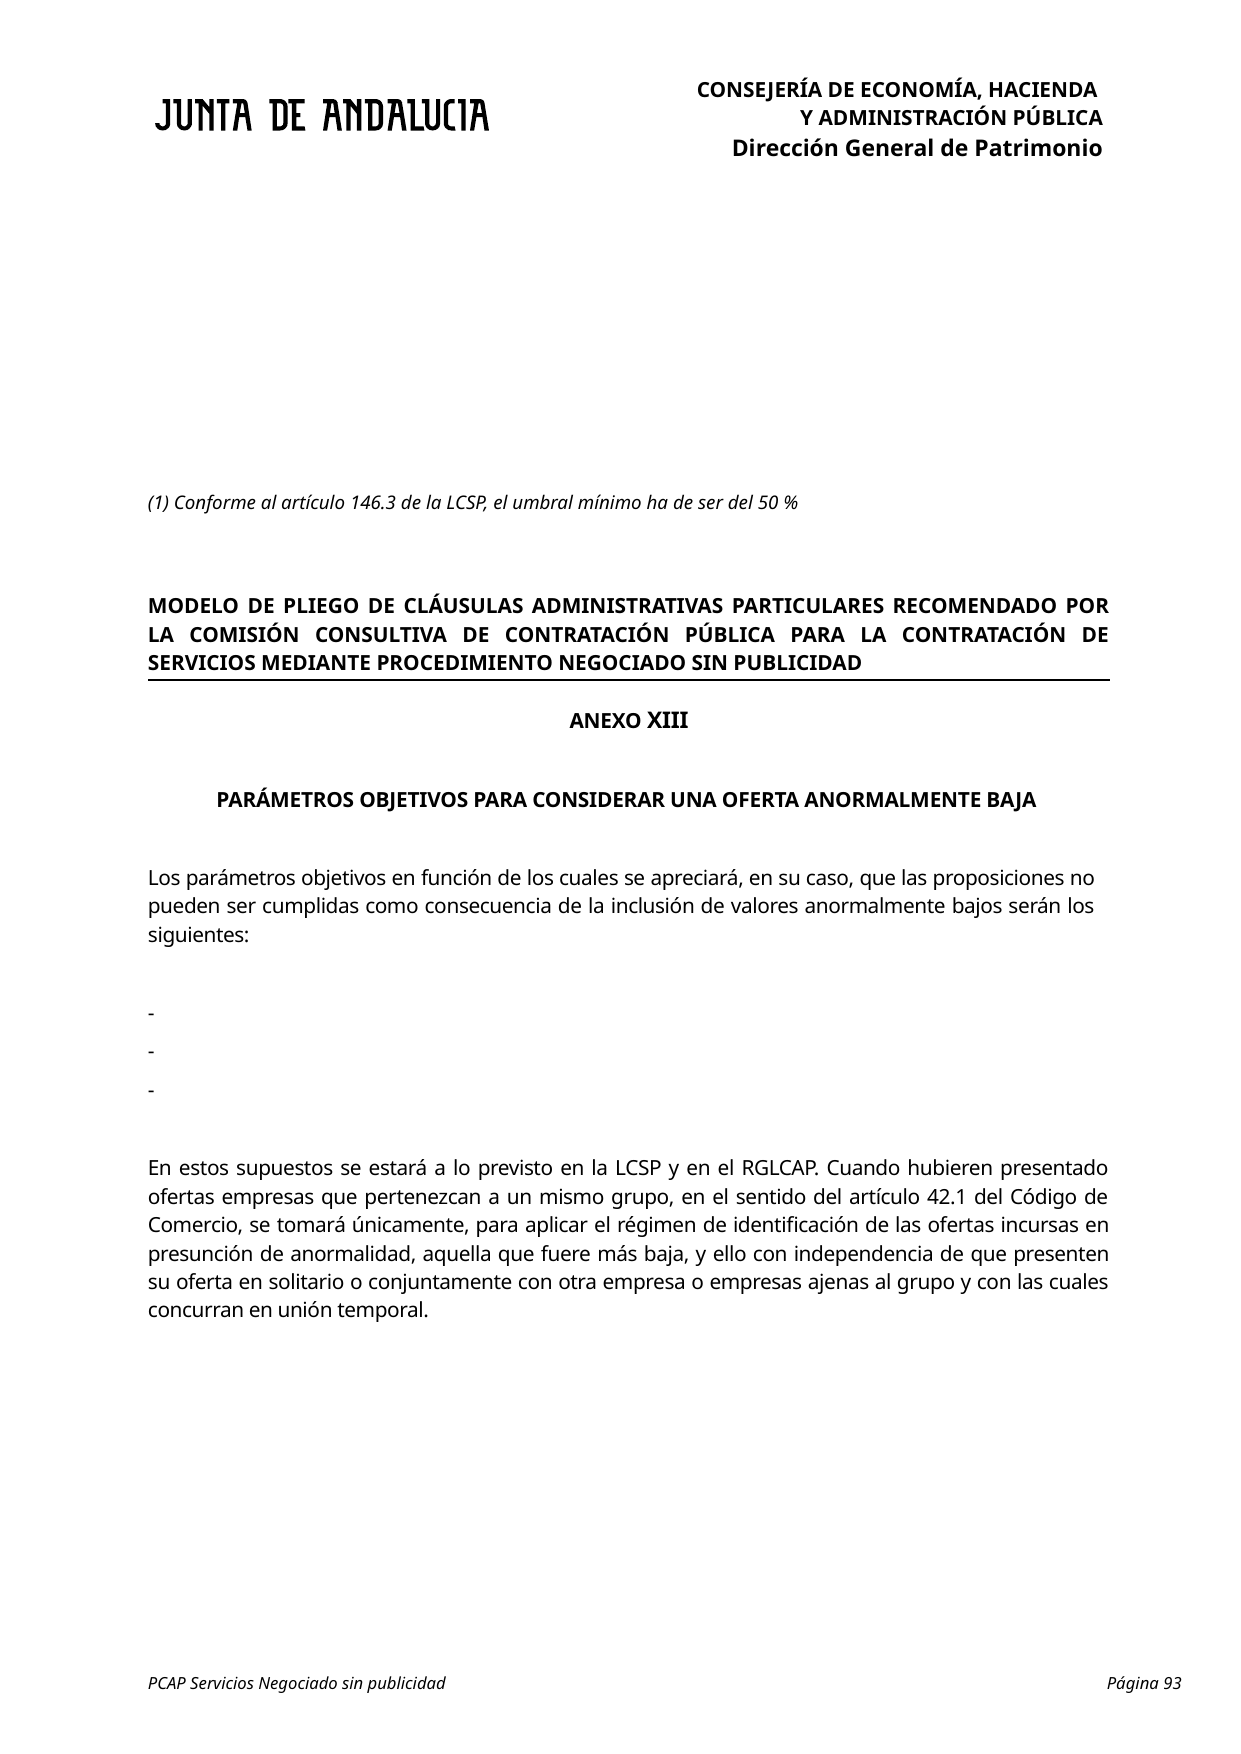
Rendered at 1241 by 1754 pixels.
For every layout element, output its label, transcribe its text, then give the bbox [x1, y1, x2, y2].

text ANEXO XIII [148, 704, 1110, 735]
text - [148, 1075, 1095, 1104]
text MODELO DE PLIEGO DE CLÁUSULAS ADMINISTRATIVAS PARTICULARES RECOMENDADO POR LA COMISIÓN CONSULTIVA DE CONTRATACIÓN PÚBLICA PARA LA CONTRATACIÓN DE SERVICIOS MEDIANTE PROCEDIMIENTO NEGOCIADO SIN PUBLICIDAD [148, 592, 1110, 679]
text - [148, 1037, 1095, 1065]
text PARÁMETROS OBJETIVOS PARA CONSIDERAR UNA OFERTA ANORMALMENTE BAJA [148, 785, 1110, 813]
text Los parámetros objetivos en función de los cuales se apreciará, en su caso, que las proposiciones no pueden ser cumplidas como consecuencia de la inclusión de valores anormalmente bajos serán los siguientes: [148, 863, 1095, 948]
text En estos supuestos se estará a lo previsto en la LCSP y en el RGLCAP. Cuando hubieren presentado ofertas empresas que pertenezcan a un mismo grupo, en el sentido del artículo 42.1 del Código de Comercio, se tomará únicamente, para aplicar el régimen de identificación de las ofertas incursas en presunción de anormalidad, aquella que fuere más baja, y ello con independencia de que presenten su oferta en solitario o conjuntamente con otra empresa o empresas ajenas al grupo y con las cuales concurran en unión temporal. [148, 1153, 1110, 1324]
text (1) Conforme al artículo 146.3 de la LCSP, el umbral mínimo ha de ser del 50 % [148, 489, 1110, 515]
text - [148, 998, 1095, 1026]
